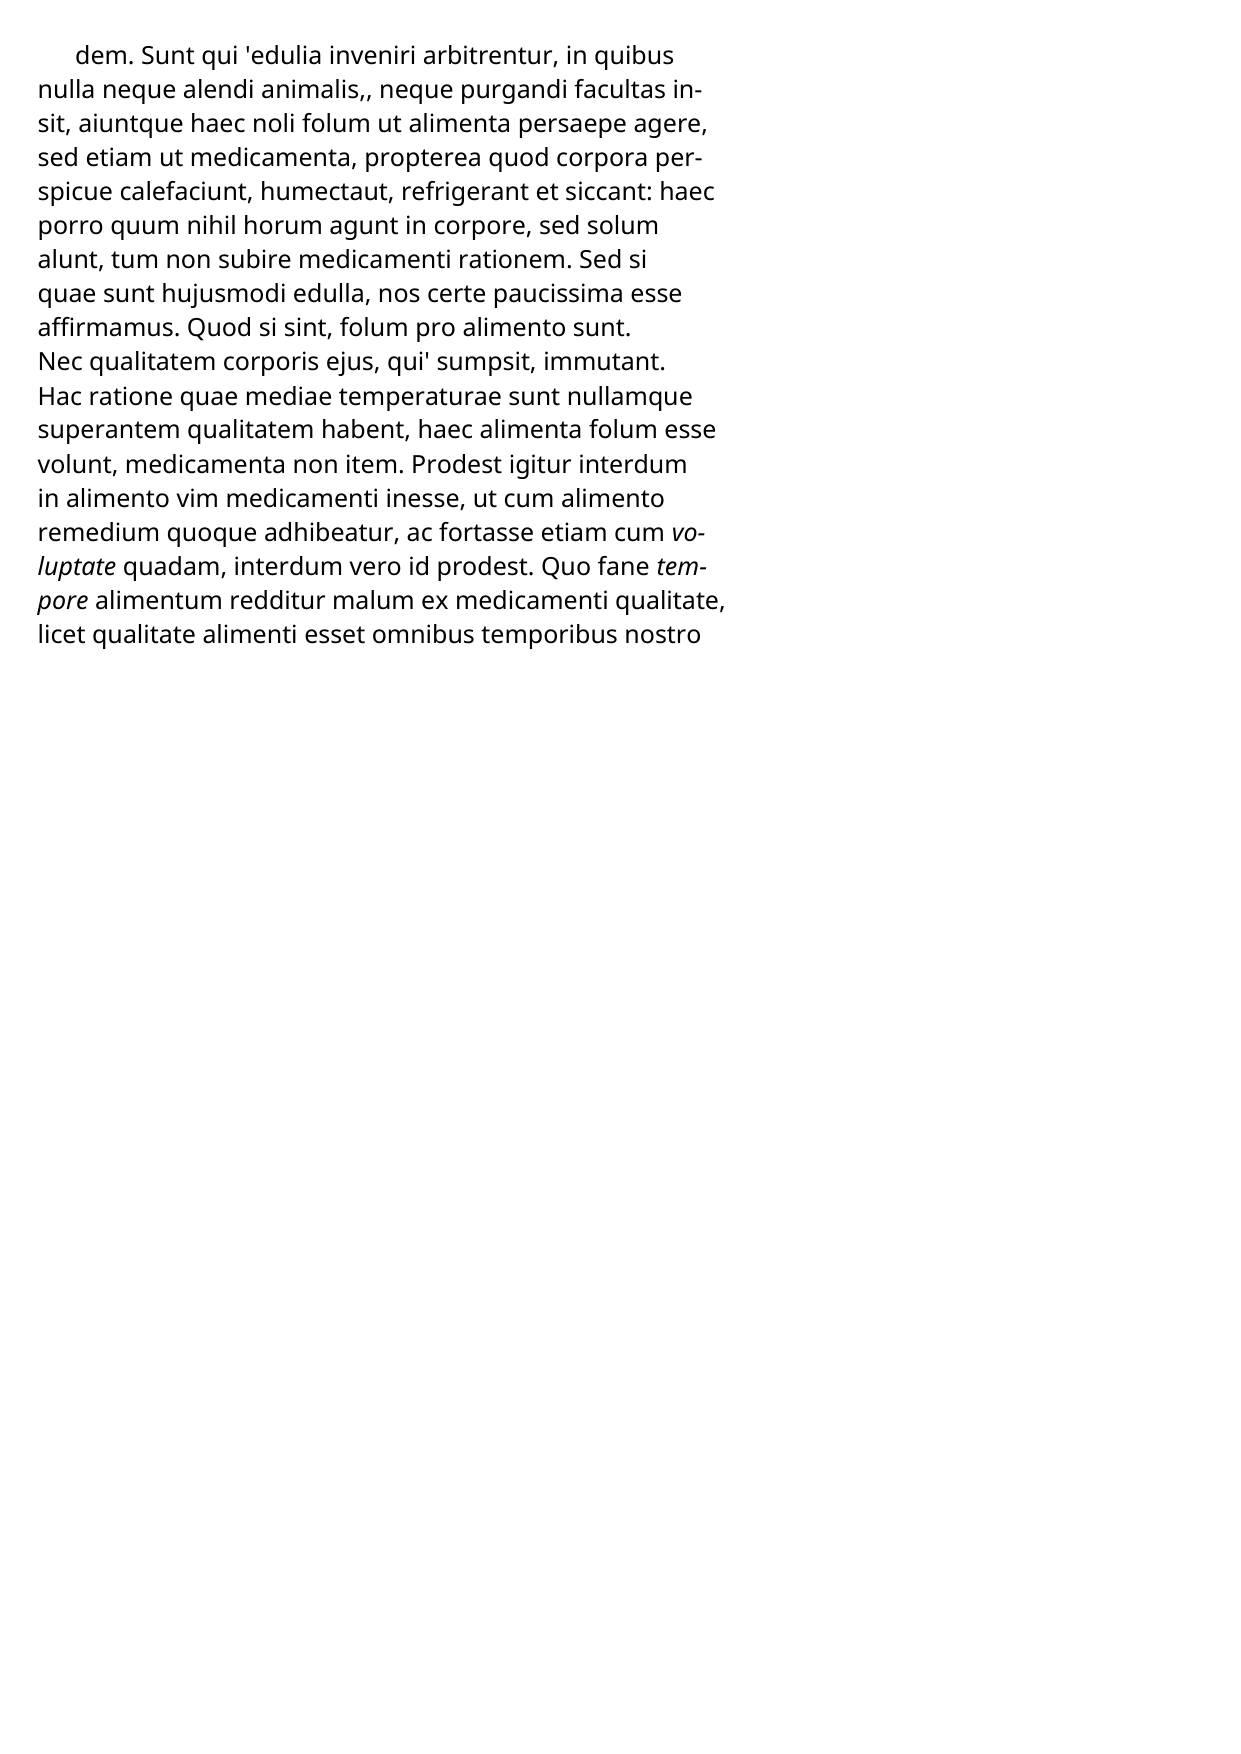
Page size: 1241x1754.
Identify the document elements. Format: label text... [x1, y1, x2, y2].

text dem. Sunt qui 'edulia inveniri arbitrentur, in quibus nulla neque alendi animalis,, neque purgandi facultas in- sit, aiuntque haec noli folum ut alimenta persaepe agere, sed etiam ut medicamenta, propterea quod corpora per- spicue calefaciunt, humectaut, refrigerant et siccant: haec porro quum nihil horum agunt in corpore, sed solum alunt, tum non subire medicamenti rationem. Sed si quae sunt hujusmodi edulla, nos certe paucissima esse affirmamus. Quod si sint, folum pro alimento sunt. Nec qualitatem corporis ejus, qui' sumpsit, immutant. Hac ratione quae mediae temperaturae sunt nullamque superantem qualitatem habent, haec alimenta folum esse volunt, medicamenta non item. Prodest igitur interdum in alimento vim medicamenti inesse, ut cum alimento remedium quoque adhibeatur, ac fortasse etiam cum vo- luptate quadam, interdum vero id prodest. Quo fane tem- pore alimentum redditur malum ex medicamenti qualitate, licet qualitate alimenti esset omnibus temporibus nostro [37, 37, 1203, 651]
